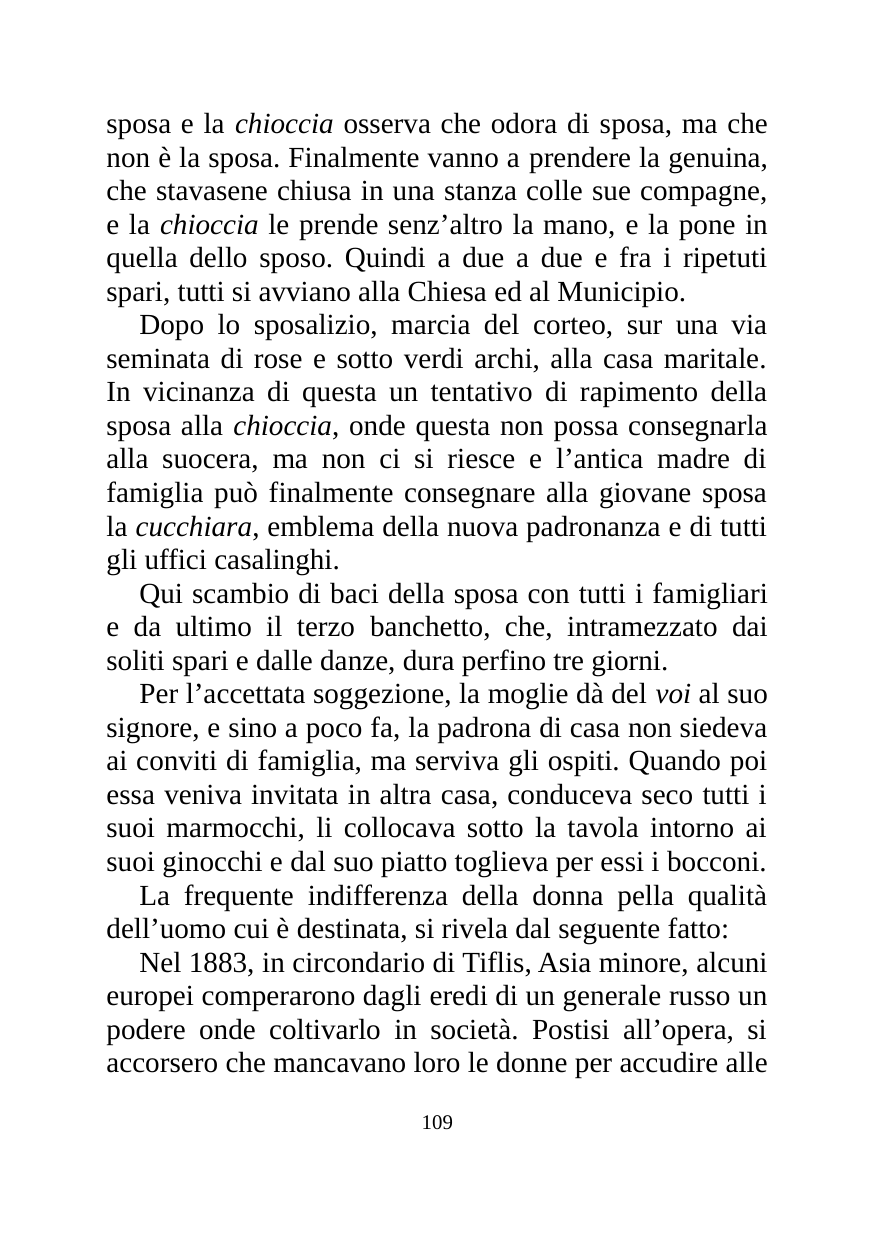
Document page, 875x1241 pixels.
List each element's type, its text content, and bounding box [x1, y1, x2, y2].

text Nel 1883, in circondario di Tiflis, Asia minore, alcuni europei comperarono dagli eredi di un generale russo un podere onde coltivarlo in società. Postisi all’opera, si accorsero che mancavano loro le donne per accudire alle [106, 945, 768, 1079]
text La frequente indifferenza della donna pella qualità dell’uomo cui è destinata, si rivela dal seguente fatto: [106, 878, 768, 945]
text Per l’accettata soggezione, la moglie dà del voi al suo signore, e sino a poco fa, la padrona di casa non siedeva ai conviti di famiglia, ma serviva gli ospiti. Quando poi essa veniva invitata in altra casa, conduceva seco tutti i suoi marmocchi, li collocava sotto la tavola intorno ai suoi ginocchi e dal suo piatto toglieva per essi i bocconi. [106, 676, 768, 878]
text sposa e la chioccia osserva che odora di sposa, ma che non è la sposa. Finalmente vanno a prendere la genuina, che stavasene chiusa in una stanza colle sue compagne, e la chioccia le prende senz’altro la mano, e la pone in quella dello sposo. Quindi a due a due e fra i ripetuti spari, tutti si avviano alla Chiesa ed al Municipio. [106, 106, 768, 307]
text Qui scambio di baci della sposa con tutti i famigliari e da ultimo il terzo banchetto, che, intramezzato dai soliti spari e dalle danze, dura perfino tre giorni. [106, 576, 768, 676]
text Dopo lo sposalizio, marcia del corteo, sur una via seminata di rose e sotto verdi archi, alla casa maritale. In vicinanza di questa un tentativo di rapimento della sposa alla chioccia, onde questa non possa consegnarla alla suocera, ma non ci si riesce e l’antica madre di famiglia può finalmente consegnare alla giovane sposa la cucchiara, emblema della nuova padronanza e di tutti gli uffici casalinghi. [106, 307, 768, 576]
